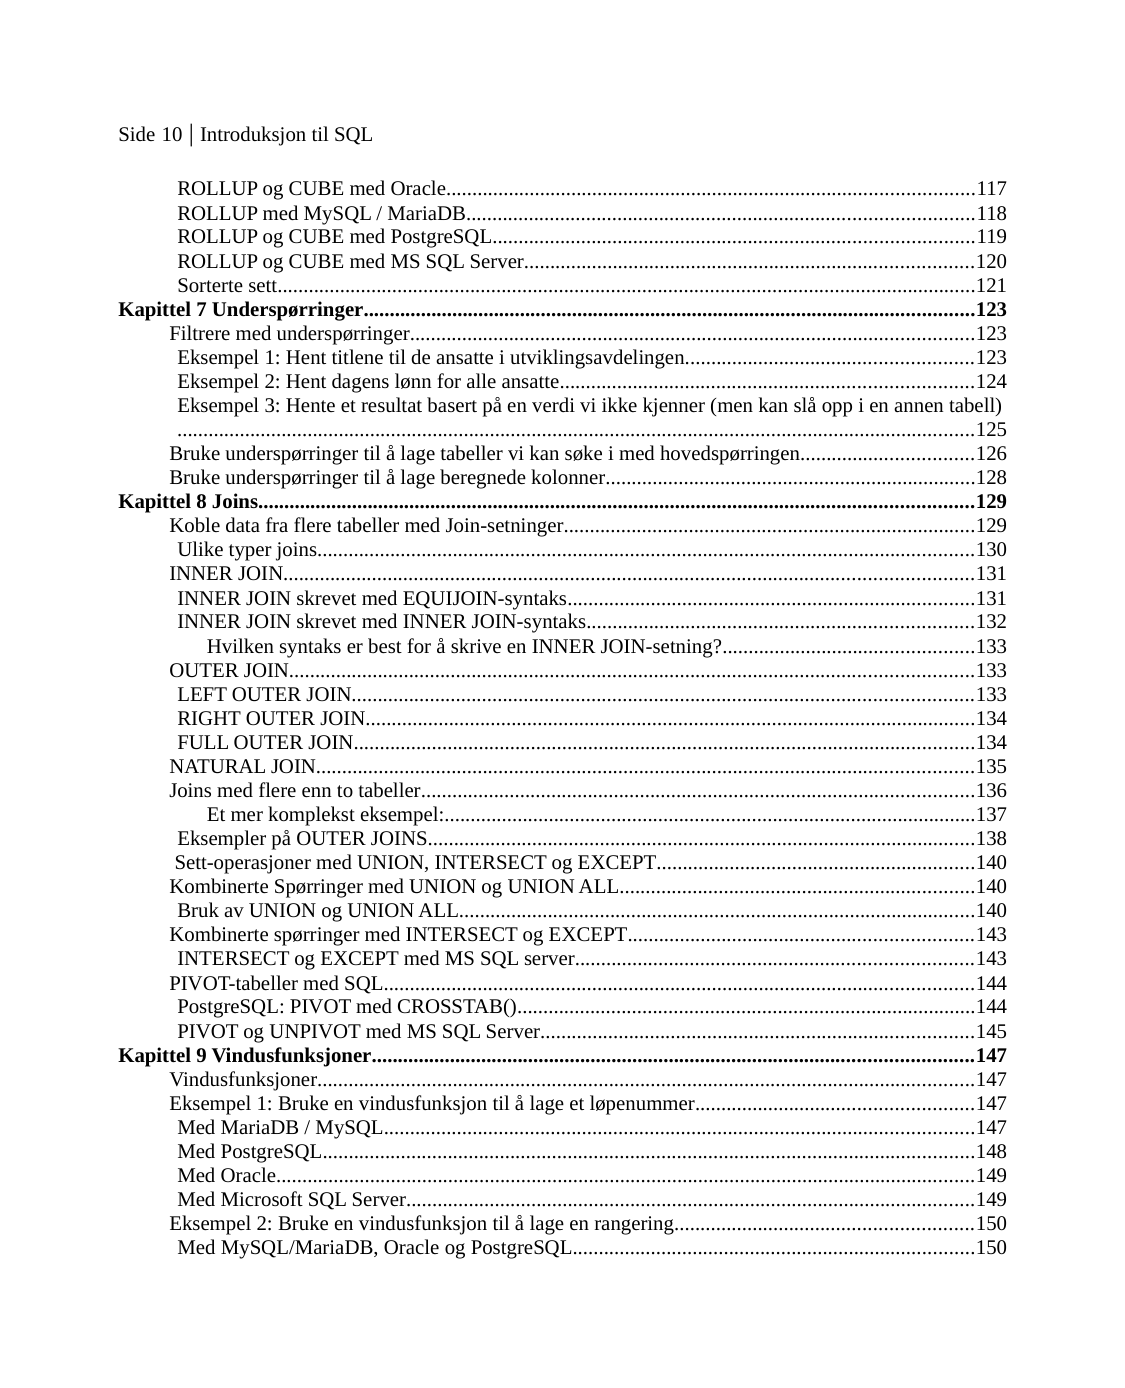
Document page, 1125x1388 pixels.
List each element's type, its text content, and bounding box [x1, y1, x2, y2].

text INTERSECT og EXCEPT med MS SQL server 143 [177, 946, 1007, 970]
text ROLLUP og CUBE med PostgreSQL 119 [177, 224, 1007, 248]
text Med MariaDB / MySQL 147 [177, 1115, 1007, 1139]
text  Bruke underspørringer til å lage beregnede kolonner 128 [148, 465, 1007, 489]
text  Kombinerte Spørringer med UNION og UNION ALL 140 [148, 874, 1007, 898]
text  PIVOT-tabeller med SQL 144 [148, 970, 1007, 994]
text  NATURAL JOIN 135 [148, 754, 1007, 778]
text Kapittel 7 Underspørringer 123 [118, 297, 1007, 321]
text  Bruke underspørringer til å lage tabeller vi kan søke i med hovedspørringen 126 [148, 441, 1007, 465]
text Med Microsoft SQL Server 149 [177, 1187, 1007, 1211]
text Sorterte sett 121 [177, 273, 1007, 297]
text FULL OUTER JOIN 134 [177, 730, 1007, 754]
text Kapittel 9 Vindusfunksjoner 147 [118, 1043, 1007, 1067]
text Bruk av UNION og UNION ALL 140 [177, 898, 1007, 922]
text  Joins med flere enn to tabeller 136 [148, 778, 1007, 802]
text  Sett-operasjoner med UNION, INTERSECT og EXCEPT 140 [148, 850, 1007, 874]
text  Vindusfunksjoner 147 [148, 1067, 1007, 1091]
text Eksempler på OUTER JOINS 138 [177, 826, 1007, 850]
text PIVOT og UNPIVOT med MS SQL Server 145 [177, 1018, 1007, 1043]
text  OUTER JOIN 133 [148, 658, 1007, 682]
text INNER JOIN skrevet med INNER JOIN-syntaks 132 [177, 609, 1007, 633]
text Med PostgreSQL 148 [177, 1139, 1007, 1163]
text INNER JOIN skrevet med EQUIJOIN-syntaks 131 [177, 585, 1007, 609]
text  Kombinerte spørringer med INTERSECT og EXCEPT 143 [148, 922, 1007, 946]
text ROLLUP og CUBE med Oracle 117 [177, 176, 1007, 200]
text LEFT OUTER JOIN 133 [177, 682, 1007, 706]
text  Filtrere med underspørringer 123 [148, 321, 1007, 345]
text Med Oracle 149 [177, 1163, 1007, 1187]
text Kapittel 8 Joins 129 [118, 489, 1007, 513]
text  Eksempel 2: Bruke en vindusfunksjon til å lage en rangering 150 [148, 1211, 1007, 1235]
text Ulike typer joins 130 [177, 537, 1007, 561]
text Eksempel 3: Hente et resultat basert på en verdi vi ikke kjenner (men kan slå opp i en annen tabell) 125 [177, 393, 1007, 441]
text ROLLUP og CUBE med MS SQL Server 120 [177, 248, 1007, 273]
text Hvilken syntaks er best for å skrive en INNER JOIN-setning? 133 [207, 633, 1007, 658]
text ROLLUP med MySQL / MariaDB 118 [177, 200, 1007, 224]
text PostgreSQL: PIVOT med CROSSTAB() 144 [177, 994, 1007, 1018]
text Med MySQL/MariaDB, Oracle og PostgreSQL 150 [177, 1235, 1007, 1259]
text  Koble data fra flere tabeller med Join-setninger 129 [148, 513, 1007, 537]
text RIGHT OUTER JOIN 134 [177, 706, 1007, 730]
text Et mer komplekst eksempel: 137 [207, 802, 1007, 826]
text Eksempel 1: Hent titlene til de ansatte i utviklingsavdelingen. 123 [177, 345, 1007, 369]
text  Eksempel 1: Bruke en vindusfunksjon til å lage et løpenummer 147 [148, 1091, 1007, 1115]
text Eksempel 2: Hent dagens lønn for alle ansatte 124 [177, 369, 1007, 393]
text  INNER JOIN 131 [148, 561, 1007, 585]
